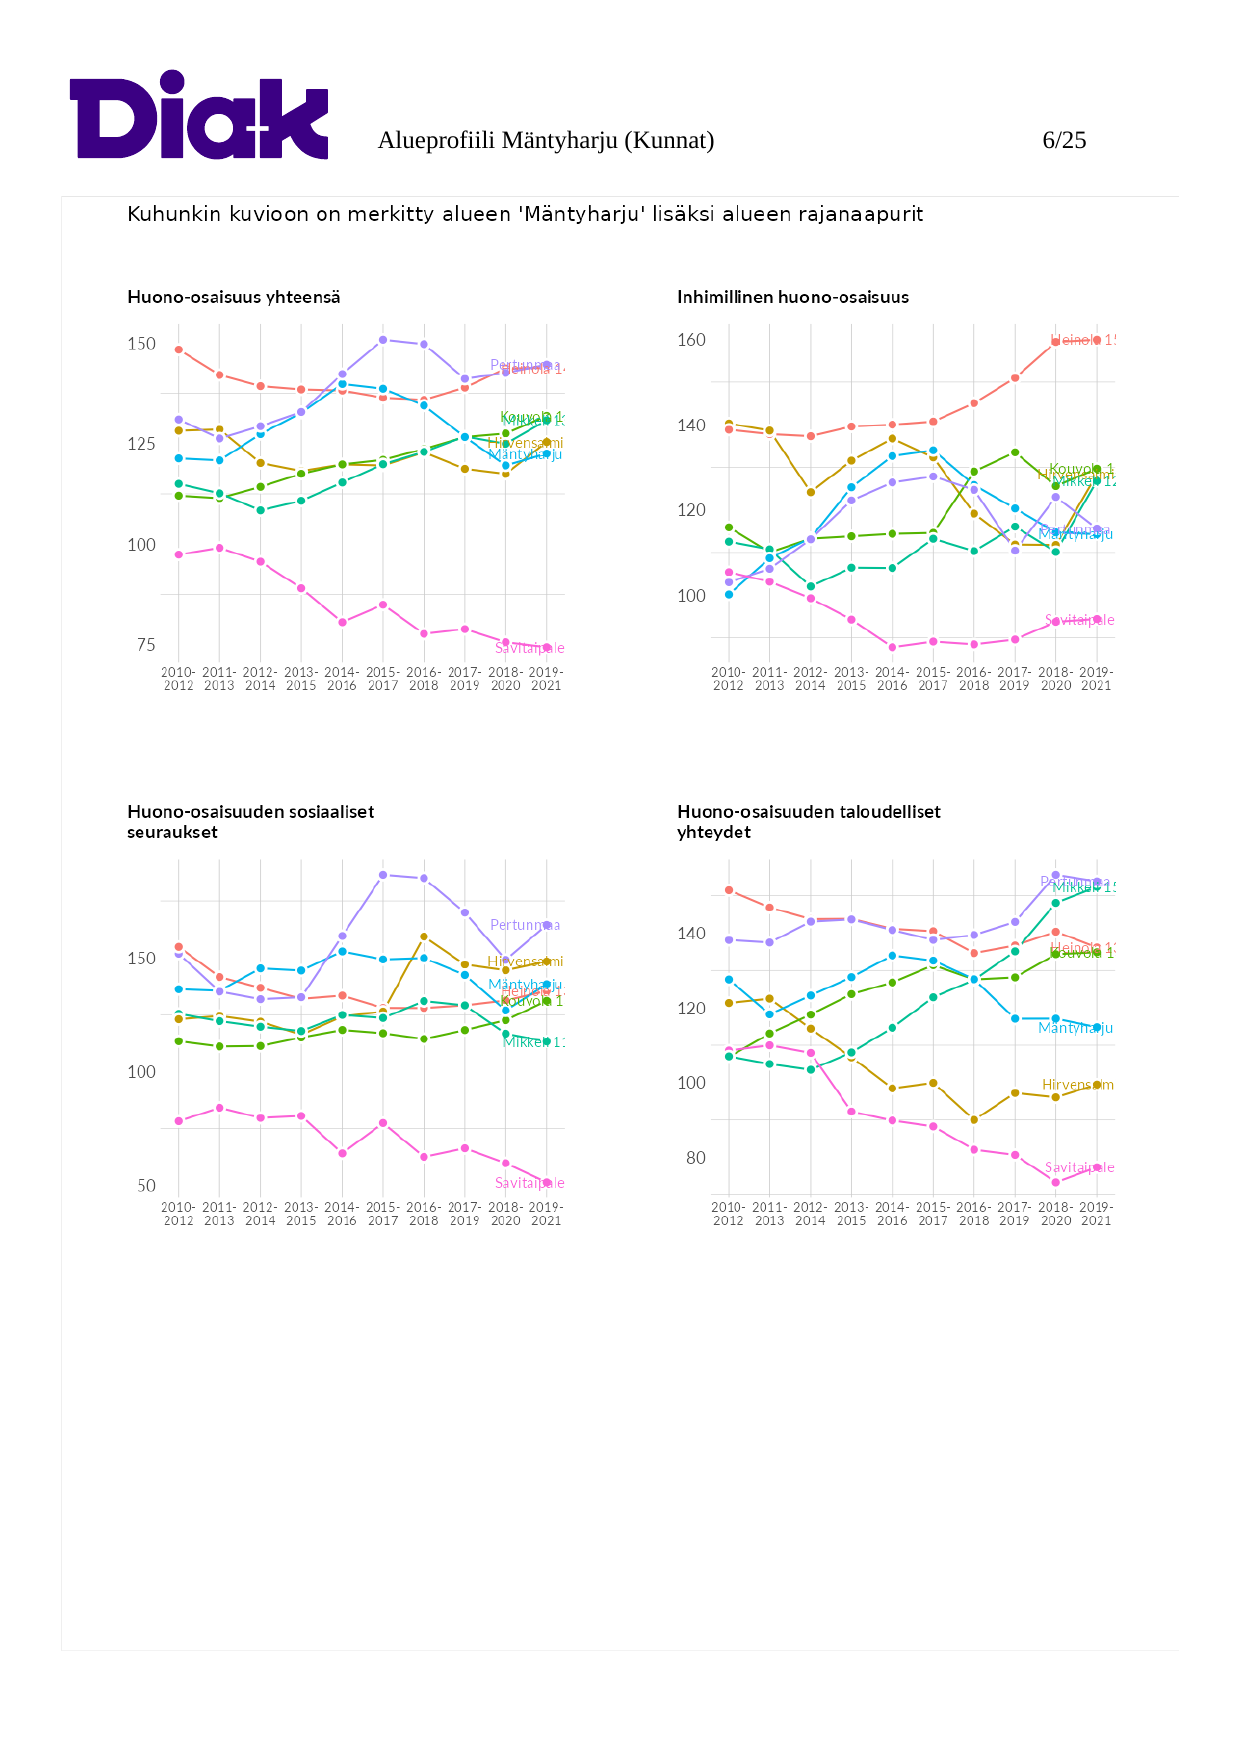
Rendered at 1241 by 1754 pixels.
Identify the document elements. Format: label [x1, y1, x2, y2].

picture [61, 196, 1179, 1651]
